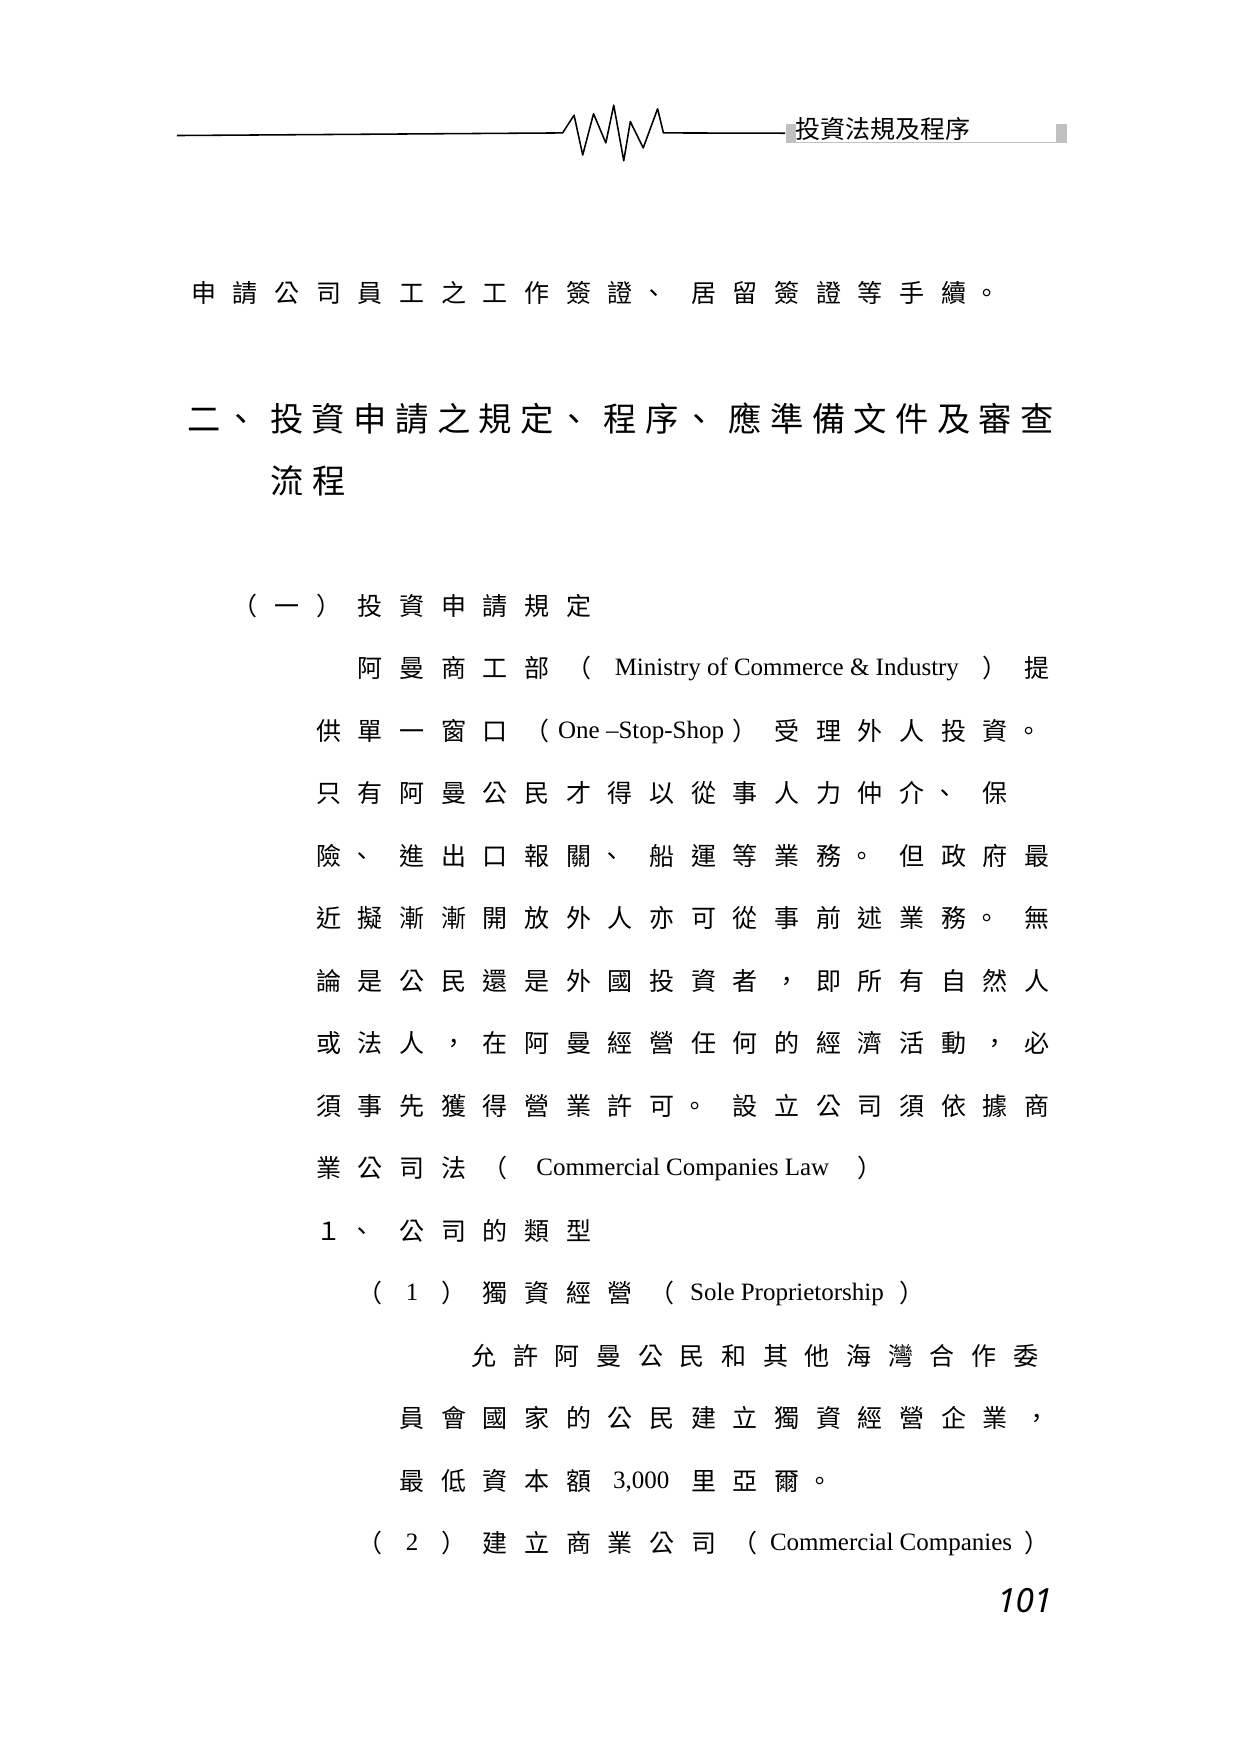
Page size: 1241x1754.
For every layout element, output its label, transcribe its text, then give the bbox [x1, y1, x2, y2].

text （2）建立商業公司（Commercial Companies） [318, 1500, 1058, 1563]
text （1）獨資經營（Sole Proprietorship） [318, 1250, 1058, 1313]
text 允許阿曼公民和其他海灣合作委員會國家的公民建立獨資經營企業，最低資本額3,000里亞爾。 [318, 1313, 1058, 1500]
text （一）投資申請規定 [207, 563, 1058, 625]
text 申請公司員工之工作簽證、居留簽證等手續。 [183, 250, 1058, 313]
text 阿曼商工部（Ministry of Commerce & Industry）提供單一窗口（One –Stop-Shop）受理外人投資。只有阿曼公民才得以從事人力仲介、保險、進出口報關、船運等業務。但政府最近擬漸漸開放外人亦可從事前述業務。無論是公民還是外國投資者，即所有自然人或法人，在阿曼經營任何的經濟活動，必須事先獲得營業許可。設立公司須依據商業公司法（Commercial Companies Law） [281, 625, 1058, 1188]
text １、公司的類型 [281, 1188, 1058, 1250]
text 二、投資申請之規定、程序、應準備文件及審查流程 [183, 375, 1058, 500]
